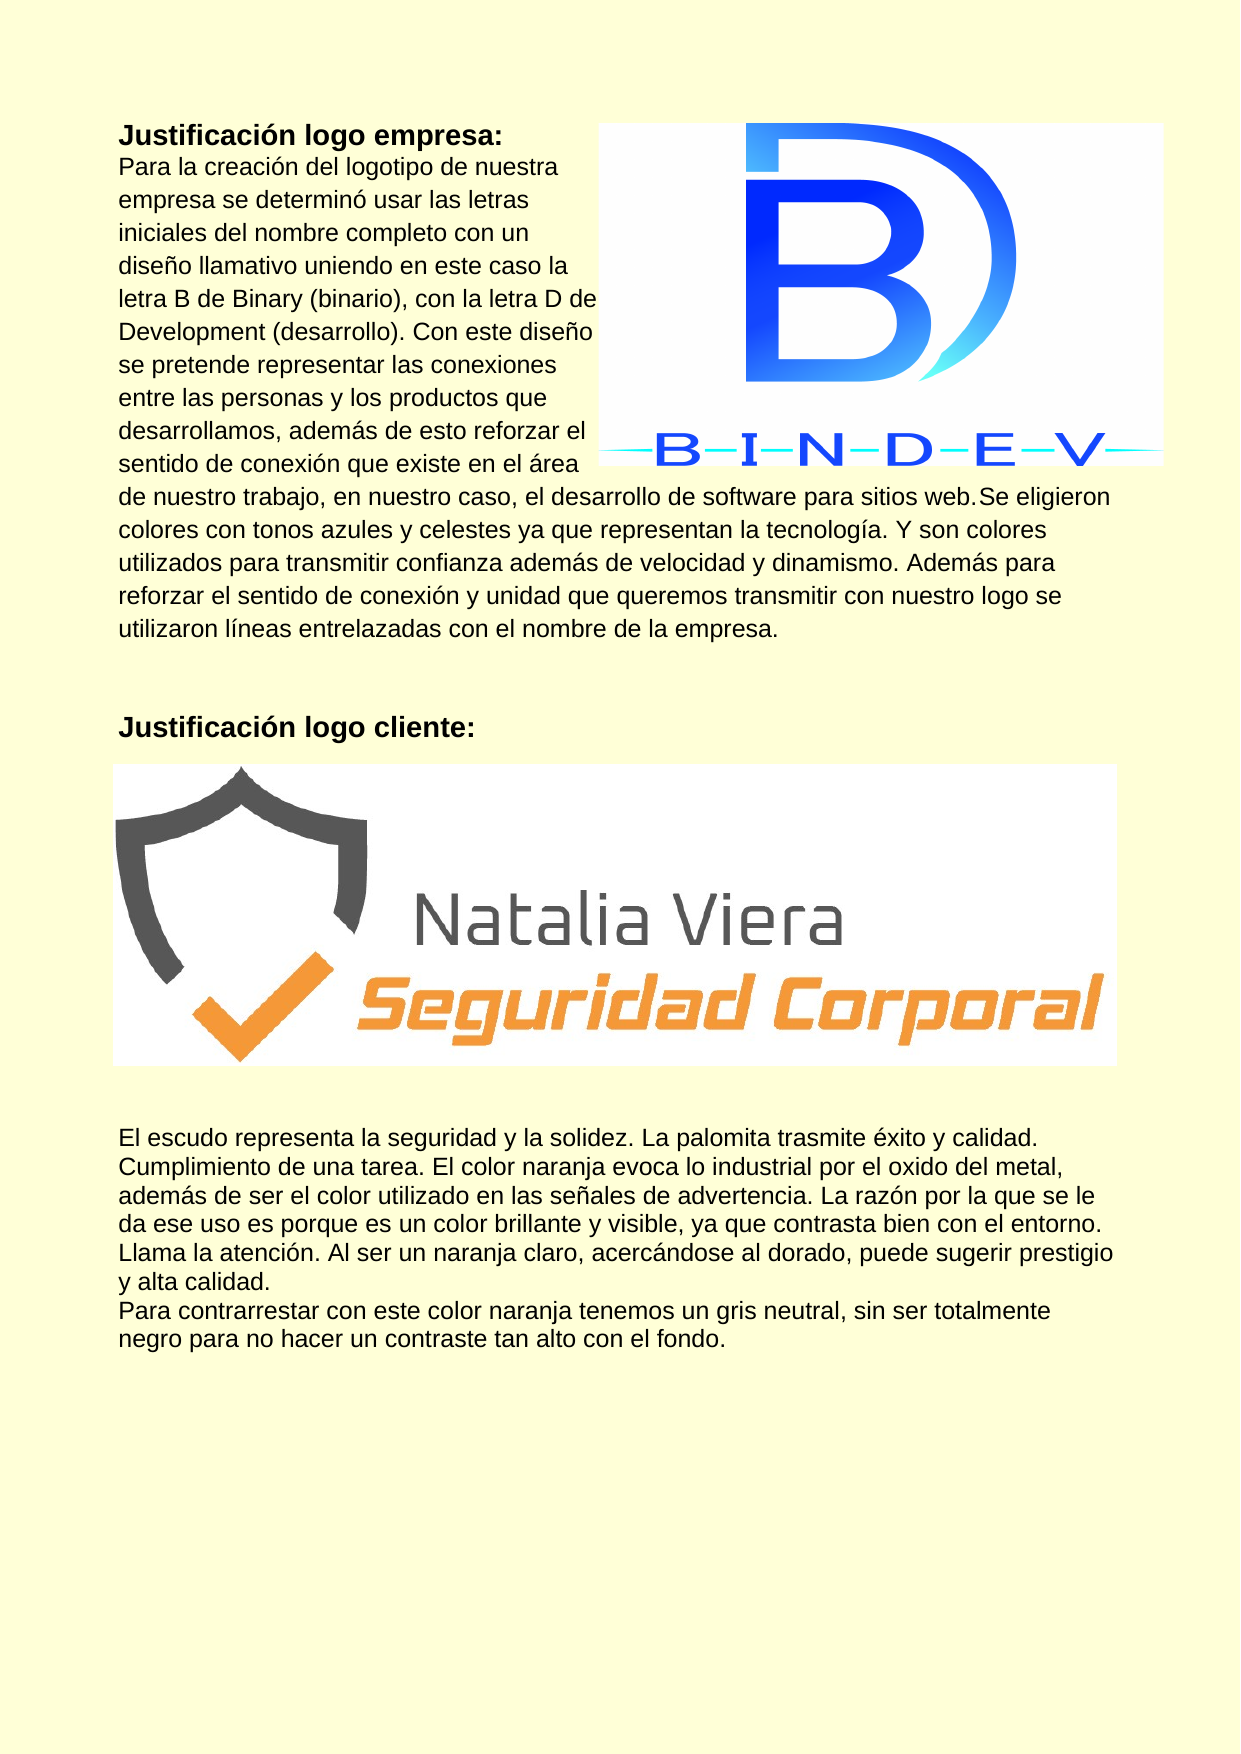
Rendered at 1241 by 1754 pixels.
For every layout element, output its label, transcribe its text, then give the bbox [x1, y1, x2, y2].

picture [598, 123, 1164, 466]
text El escudo representa la seguridad y la solidez. La palomita trasmite éxito y calidad. Cumplimiento de una tarea. El color naranja evoca lo industrial por el oxido del metal, además de ser el color utilizado en las señales de advertencia. La razón por la que se le da ese uso es porque es un color brillante y visible, ya que contrasta bien con el entorno. Llama la atención. Al ser un naranja claro, acercándose al dorado, puede sugerir prestigio y alta calidad. [118, 1123, 1122, 1296]
text Para la creación del logotipo de nuestra empresa se determinó usar las letras iniciales del nombre completo con un diseño llamativo uniendo en este caso la letra B de Binary (binario), con la letra D de Development (desarrollo). Con este diseño se pretende representar las conexiones entre las personas y los productos que desarrollamos, además de esto reforzar el sentido de conexión que existe en el área de nuestro trabajo, en nuestro caso, el desarrollo de software para sitios web.Se eligieron colores con tonos azules y celestes ya que representan la tecnología. Y son colores utilizados para transmitir confianza además de velocidad y dinamismo. Además para reforzar el sentido de conexión y unidad que queremos transmitir con nuestro logo se utilizaron líneas entrelazadas con el nombre de la empresa. [118, 152, 1122, 643]
text Para contrarrestar con este color naranja tenemos un gris neutral, sin ser totalmente negro para no hacer un contraste tan alto con el fondo. [118, 1296, 1122, 1353]
text Justificación logo empresa: [118, 118, 1122, 152]
text Justificación logo cliente: [118, 710, 1122, 743]
picture [115, 766, 1114, 1063]
